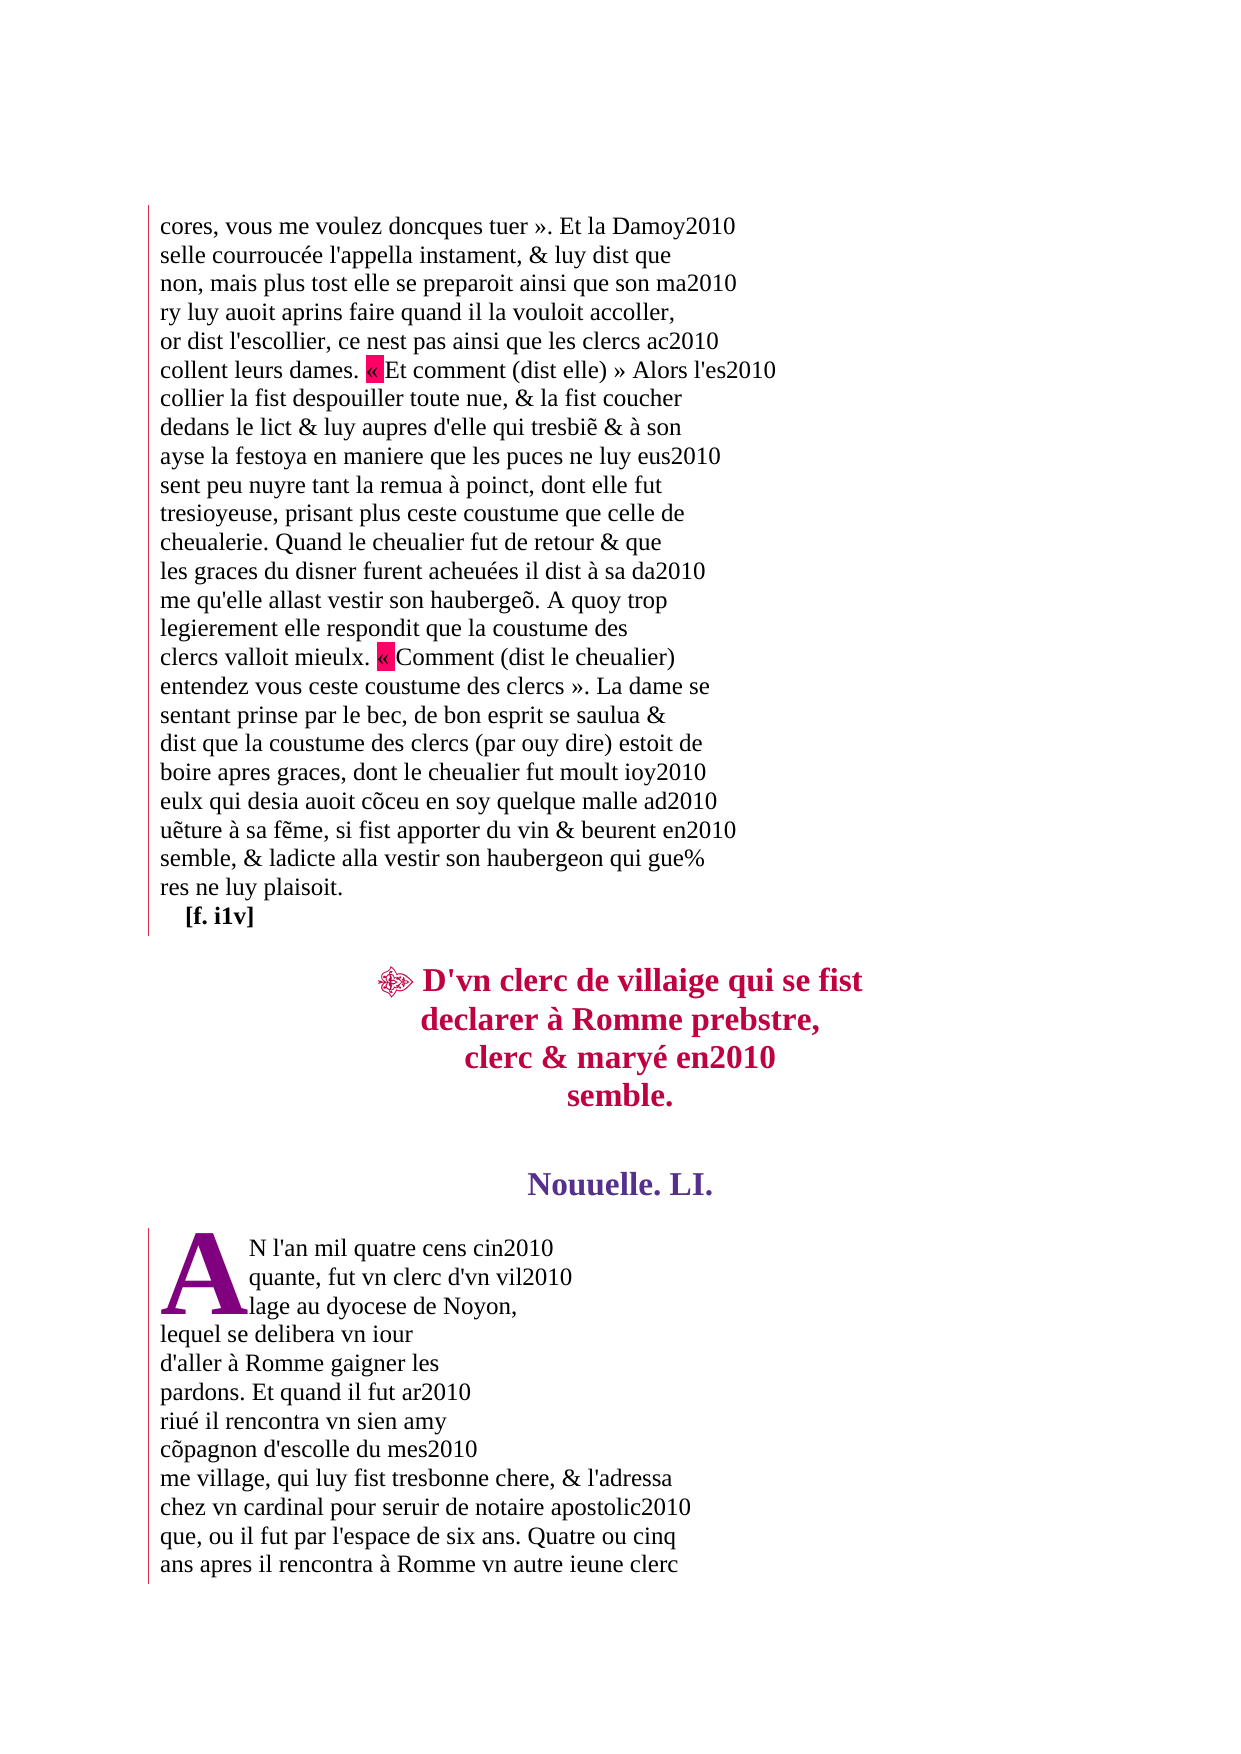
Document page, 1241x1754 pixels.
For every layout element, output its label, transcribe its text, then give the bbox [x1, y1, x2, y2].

text [f. i1v] [149, 901, 1093, 936]
text AN l'an mil quatre cens cin2010 quante, fut vn clerc d'vn vil2010 lage au dyocese de Noyon, lequel se delibera vn iour d'aller à Romme gaigner les pardons. Et quand il fut ar2010 riué il rencontra vn sien amy cõpagnon d'escolle du mes2010 me village, qui luy fist tresbonne chere, & l'adressa chez vn cardinal pour seruir de notaire apostolic2010 que, ou il fut par l'espace de six ans. Quatre ou cinq ans apres il rencontra à Romme vn autre ieune clerc [148, 1227, 1093, 1584]
text cores, vous me voulez doncques tuer ». Et la Damoy2010 selle courroucée l'appella instament, & luy dist que non, mais plus tost elle se preparoit ainsi que son ma2010 ry luy auoit aprins faire quand il la vouloit accoller, or dist l'escollier, ce nest pas ainsi que les clercs ac2010 collent leurs dames. « Et comment (dist elle) » Alors l'es2010 collier la fist despouiller toute nue, & la fist coucher dedans le lict & luy aupres d'elle qui tresbiẽ & à son ayse la festoya en maniere que les puces ne luy eus2010 sent peu nuyre tant la remua à poinct, dont elle fut tresioyeuse, prisant plus ceste coustume que celle de cheualerie. Quand le cheualier fut de retour & que les graces du disner furent acheuées il dist à sa da2010 me qu'elle allast vestir son haubergeõ. A quoy trop legierement elle respondit que la coustume des clercs valloit mieulx. « Comment (dist le cheualier) entendez vous ceste coustume des clercs ». La dame se sentant prinse par le bec, de bon esprit se saulua & dist que la coustume des clercs (par ouy dire) estoit de boire apres graces, dont le cheualier fut moult ioy2010 eulx qui desia auoit cõceu en soy quelque malle ad2010 uẽture à sa fẽme, si fist apporter du vin & beurent en2010 semble, & ladicte alla vestir son haubergeon qui gue% res ne luy plaisoit. [149, 205, 1093, 901]
text ❧ D'vn clerc de villaige qui se fist declarer à Romme prebstre, clerc & maryé en2010 semble. [148, 961, 1093, 1114]
text Nouuelle. LI. [148, 1164, 1093, 1202]
